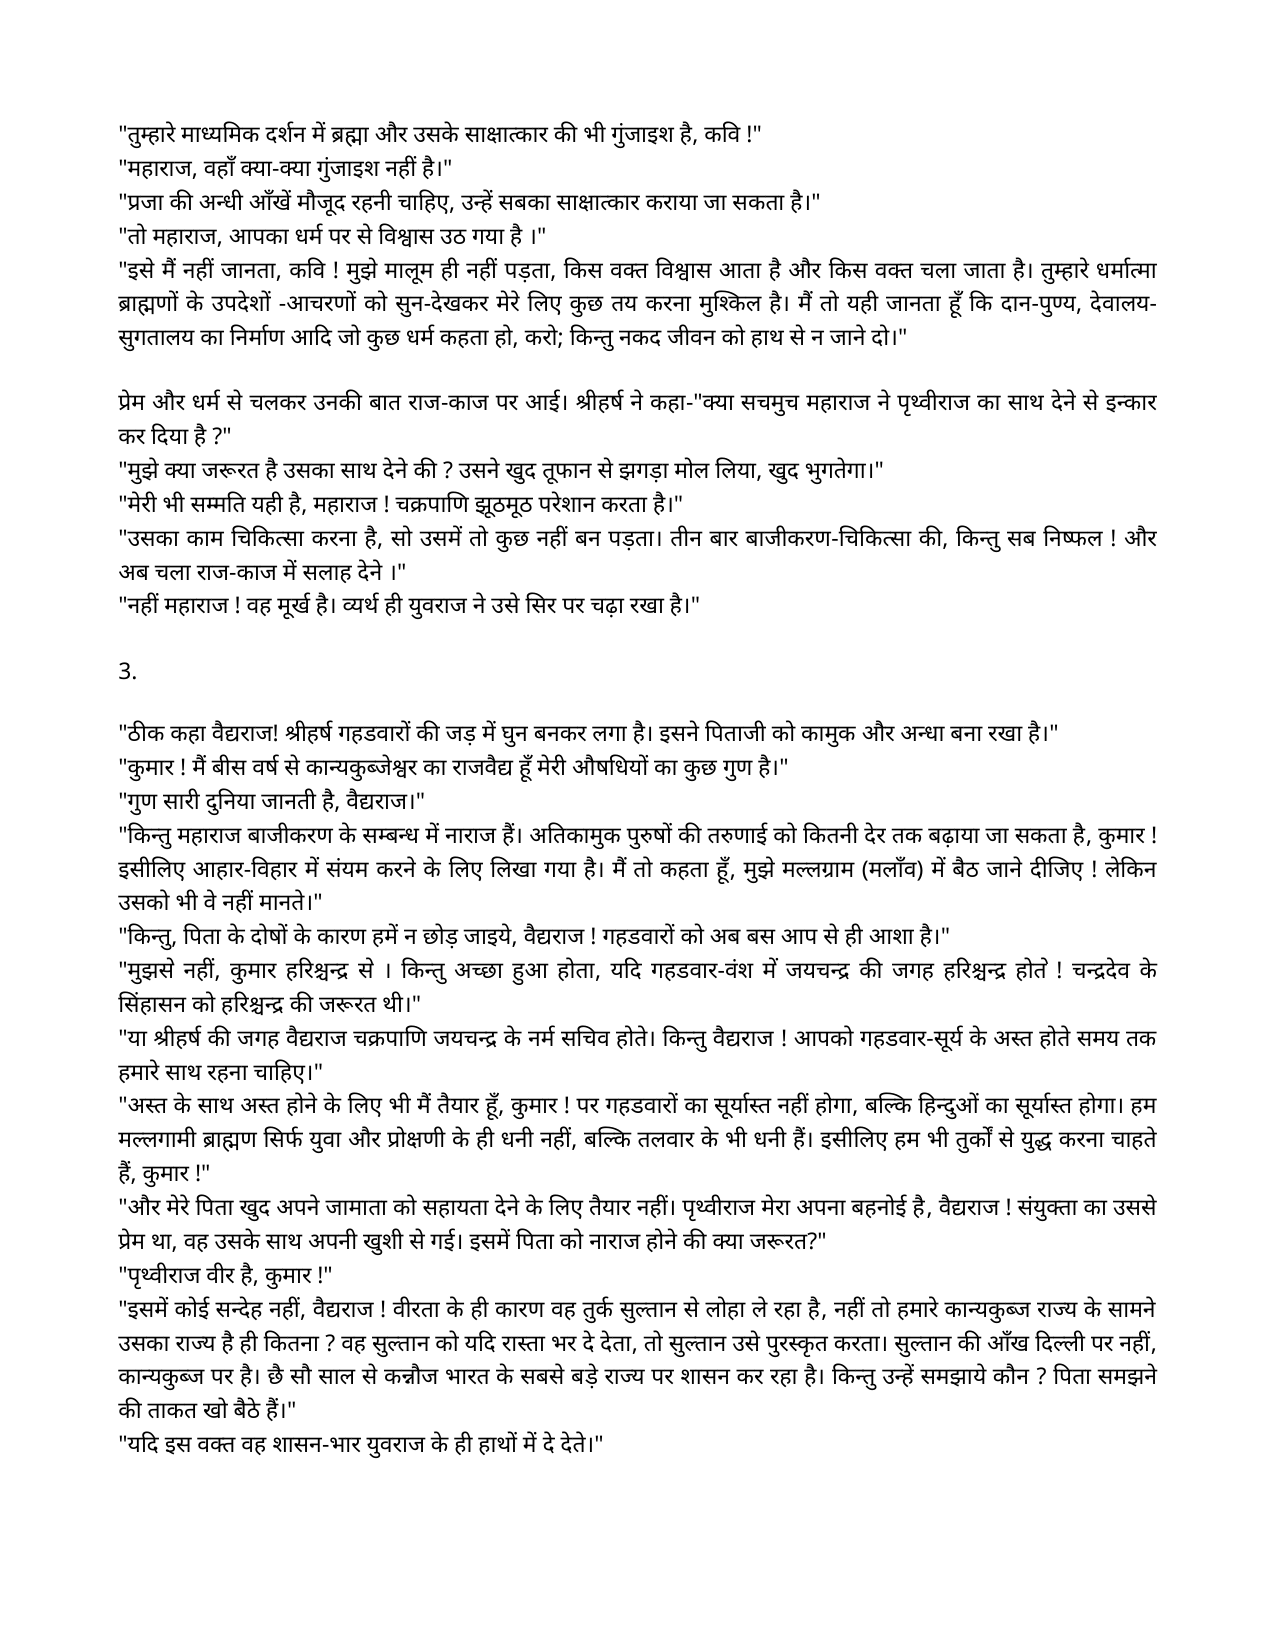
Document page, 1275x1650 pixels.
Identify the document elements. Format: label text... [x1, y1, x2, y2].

text "तो महाराज, आपका धर्म पर से विश्वास उठ गया है ।" [118, 220, 1157, 253]
text "प्रजा की अन्धी आँखें मौजूद रहनी चाहिए, उन्हें सबका साक्षात्कार कराया जा सकता है।" [118, 186, 1157, 220]
text "कुमार ! मैं बीस वर्ष से कान्यकुब्जेश्वर का राजवैद्य हूँ मेरी औषधियों का कुछ गुण है।" [118, 751, 1157, 785]
text "ठीक कहा वैद्यराज! श्रीहर्ष गहडवारों की जड़ में घुन बनकर लगा है। इसने पिताजी को कामुक और अन्धा बना रखा है।" [118, 717, 1157, 751]
text "मुझे क्या जरूरत है उसका साथ देने की ? उसने खुद तूफान से झगड़ा मोल लिया, खुद भुगतेगा।" [118, 454, 1157, 488]
text "महाराज, वहाँ क्या-क्या गुंजाइश नहीं है।" [118, 152, 1157, 186]
text "नहीं महाराज ! वह मूर्ख है। व्यर्थ ही युवराज ने उसे सिर पर चढ़ा रखा है।" [118, 589, 1157, 623]
text "अस्त के साथ अस्त होने के लिए भी मैं तैयार हूँ, कुमार ! पर गहडवारों का सूर्यास्त नहीं होगा, बल्कि हिन्दुओं का सूर्यास्त होगा। हम मल्लगामी ब्राह्मण सिर्फ युवा और प्रोक्षणी के ही धनी नहीं, बल्कि तलवार के भी धनी हैं। इसीलिए हम भी तुर्कों से युद्ध करना चाहते हैं, कुमार !" [118, 1089, 1157, 1191]
text "यदि इस वक्त वह शासन-भार युवराज के ही हाथों में दे देते।" [118, 1428, 1157, 1462]
text "या श्रीहर्ष की जगह वैद्यराज चक्रपाणि जयचन्द्र के नर्म सचिव होते। किन्तु वैद्यराज ! आपको गहडवार-सूर्य के अस्त होते समय तक हमारे साथ रहना चाहिए।" [118, 1022, 1157, 1089]
text "पृथ्वीराज वीर है, कुमार !" [118, 1259, 1157, 1293]
text "किन्तु, पिता के दोषों के कारण हमें न छोड़ जाइये, वैद्यराज ! गहडवारों को अब बस आप से ही आशा है।" [118, 920, 1157, 954]
text "इसमें कोई सन्देह नहीं, वैद्यराज ! वीरता के ही कारण वह तुर्क सुल्तान से लोहा ले रहा है, नहीं तो हमारे कान्यकुब्ज राज्य के सामने उसका राज्य है ही कितना ? वह सुल्तान को यदि रास्ता भर दे देता, तो सुल्तान उसे पुरस्कृत करता। सुल्तान की आँख दिल्ली पर नहीं, कान्यकुब्ज पर है। छै सौ साल से कन्नौज भारत के सबसे बड़े राज्य पर शासन कर रहा है। किन्तु उन्हें समझाये कौन ? पिता समझने की ताकत खो बैठे हैं।" [118, 1293, 1157, 1428]
text "और मेरे पिता खुद अपने जामाता को सहायता देने के लिए तैयार नहीं। पृथ्वीराज मेरा अपना बहनोई है, वैद्यराज ! संयुक्ता का उससे प्रेम था, वह उसके साथ अपनी खुशी से गई। इसमें पिता को नाराज होने की क्या जरूरत?" [118, 1191, 1157, 1259]
text "इसे मैं नहीं जानता, कवि ! मुझे मालूम ही नहीं पड़ता, किस वक्त विश्वास आता है और किस वक्त चला जाता है। तुम्हारे धर्मात्मा ब्राह्मणों के उपदेशों -आचरणों को सुन-देखकर मेरे लिए कुछ तय करना मुश्किल है। मैं तो यही जानता हूँ कि दान-पुण्य, देवालय-सुगतालय का निर्माण आदि जो कुछ धर्म कहता हो, करो; किन्तु नकद जीवन को हाथ से न जाने दो।" [118, 253, 1157, 355]
text "किन्तु महाराज बाजीकरण के सम्बन्ध में नाराज हैं। अतिकामुक पुरुषों की तरुणाई को कितनी देर तक बढ़ाया जा सकता है, कुमार ! इसीलिए आहार-विहार में संयम करने के लिए लिखा गया है। मैं तो कहता हूँ, मुझे मल्लग्राम (मलाँव) में बैठ जाने दीजिए ! लेकिन उसको भी वे नहीं मानते।" [118, 819, 1157, 920]
text "उसका काम चिकित्सा करना है, सो उसमें तो कुछ नहीं बन पड़ता। तीन बार बाजीकरण-चिकित्सा की, किन्तु सब निष्फल ! और अब चला राज-काज में सलाह देने ।" [118, 522, 1157, 589]
text "मुझसे नहीं, कुमार हरिश्चन्द्र से । किन्तु अच्छा हुआ होता, यदि गहडवार-वंश में जयचन्द्र की जगह हरिश्चन्द्र होते ! चन्द्रदेव के सिंहासन को हरिश्चन्द्र की जरूरत थी।" [118, 954, 1157, 1022]
text "तुम्हारे माध्यमिक दर्शन में ब्रह्मा और उसके साक्षात्कार की भी गुंजाइश है, कवि !" [118, 118, 1157, 152]
text "गुण सारी दुनिया जानती है, वैद्यराज।" [118, 785, 1157, 819]
text "मेरी भी सम्मति यही है, महाराज ! चक्रपाणि झूठमूठ परेशान करता है।" [118, 488, 1157, 522]
text 3. [118, 654, 1157, 686]
text प्रेम और धर्म से चलकर उनकी बात राज-काज पर आई। श्रीहर्ष ने कहा-"क्या सचमुच महाराज ने पृथ्वीराज का साथ देने से इन्कार कर दिया है ?" [118, 386, 1157, 454]
